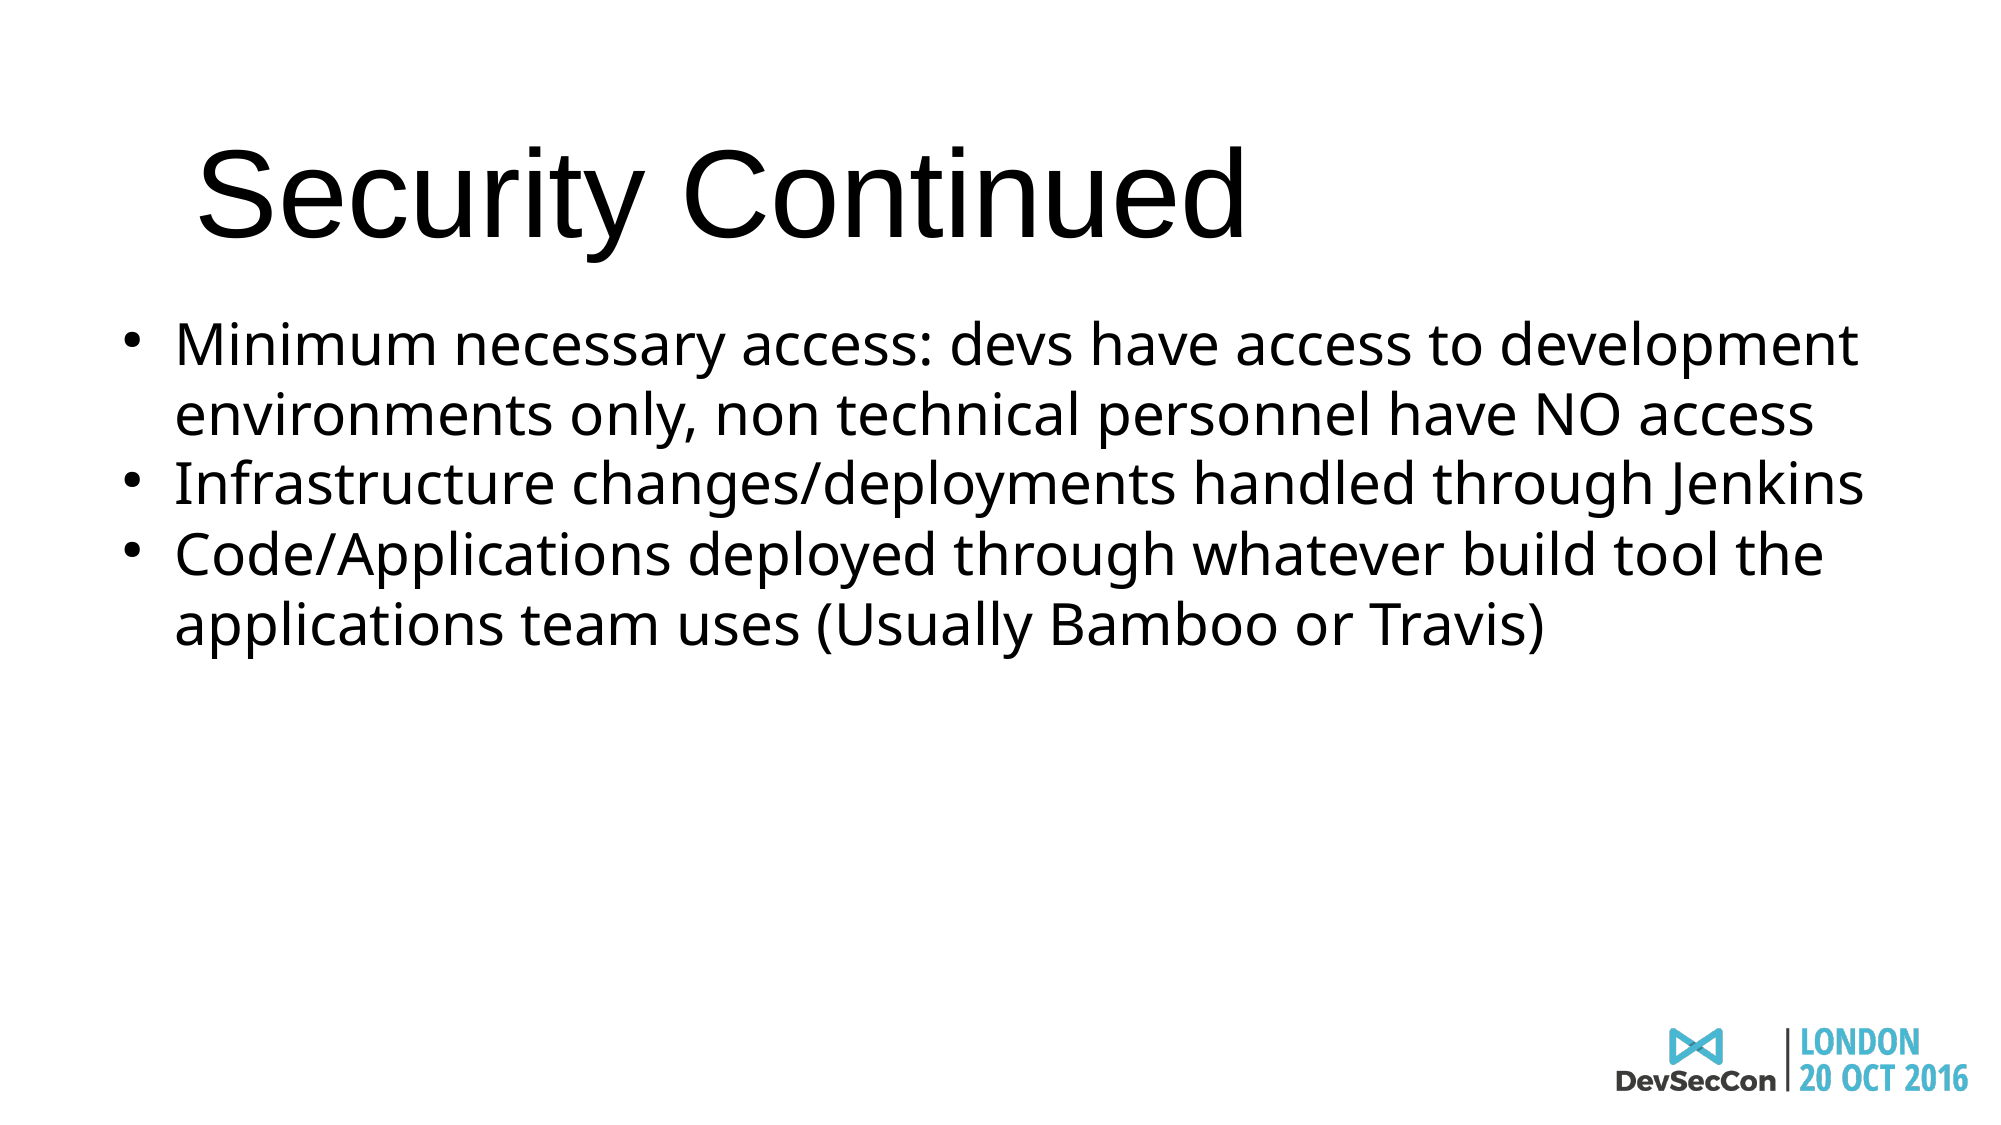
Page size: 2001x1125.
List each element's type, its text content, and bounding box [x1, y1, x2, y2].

text_box Security Continued [179, 104, 1266, 260]
text_box Minimum necessary access: devs have access to development environments only, non technical personnel have NO access Infrastructure changes/deployments handled through Jenkins Code/Applications deployed through whatever build tool the applications team uses (Usually Bamboo or Travis) [89, 299, 1910, 1014]
picture [1609, 1014, 1979, 1105]
